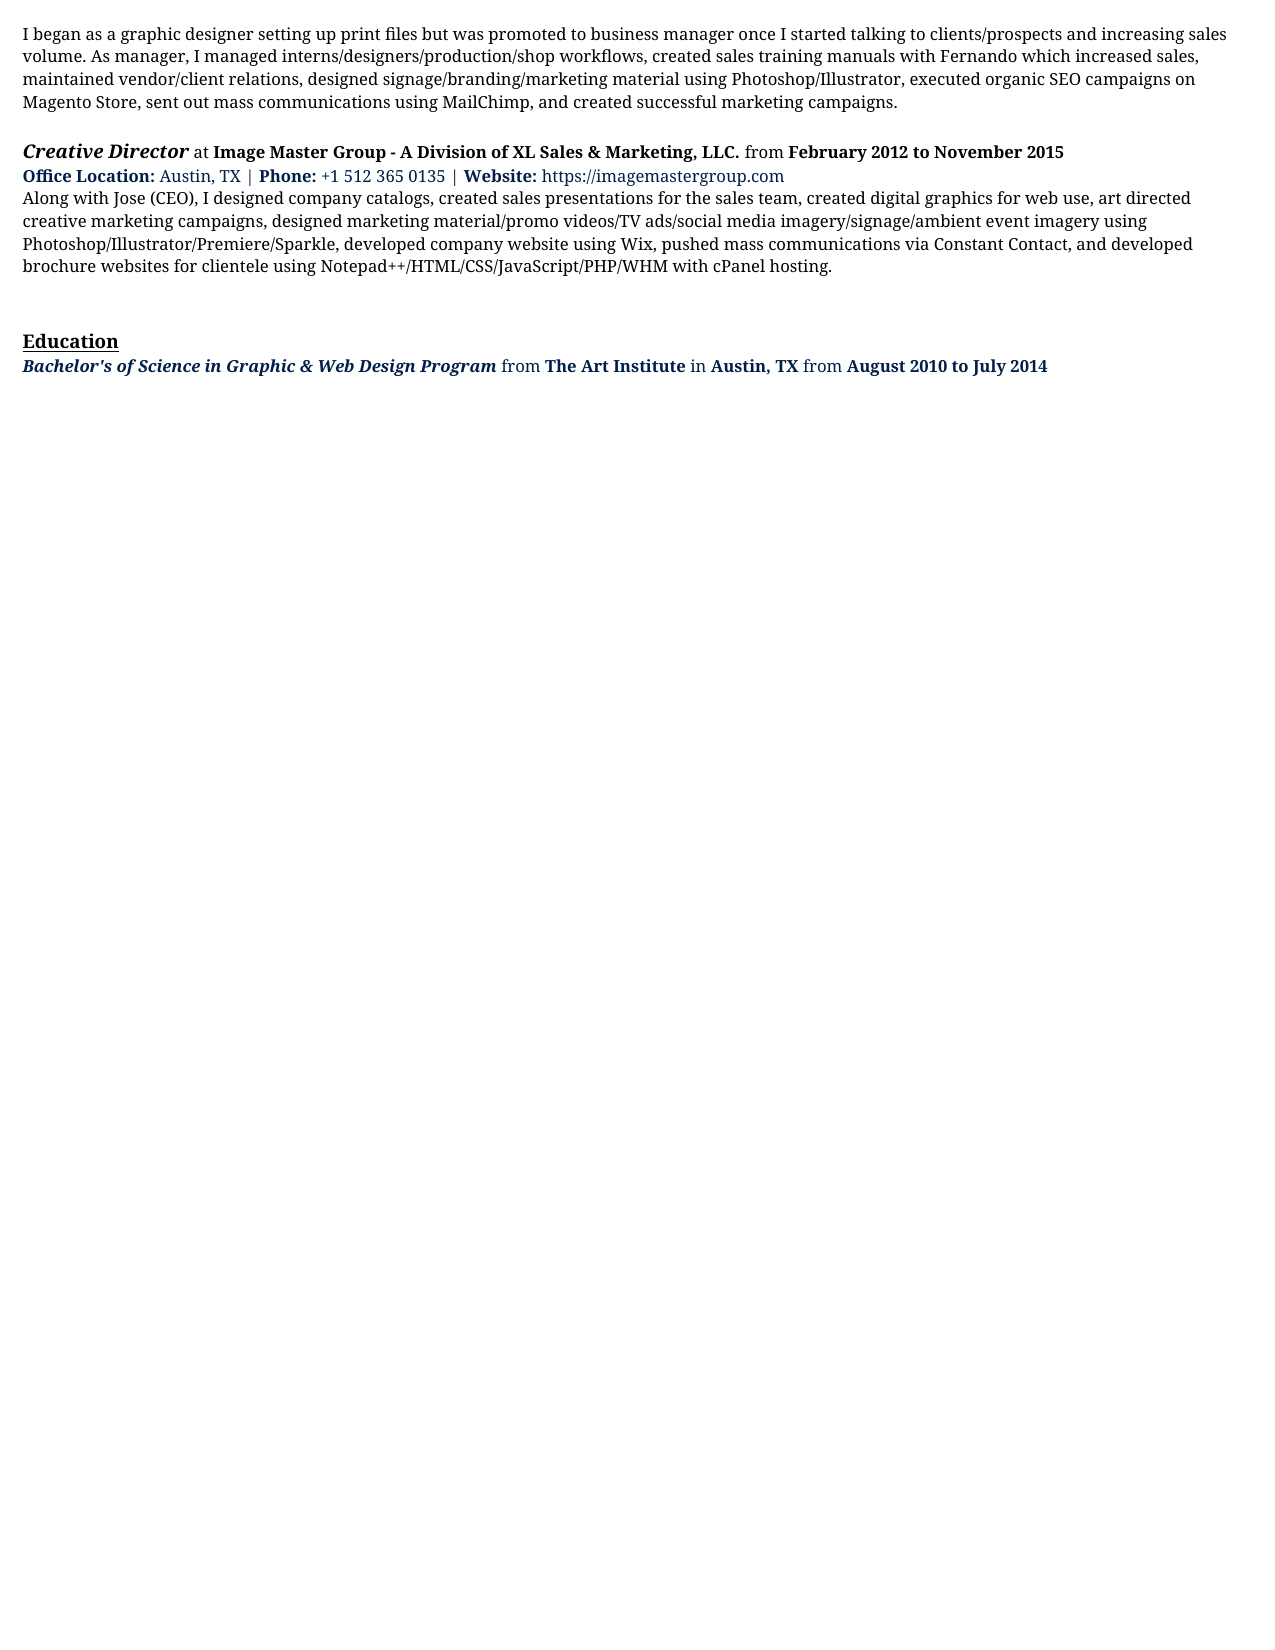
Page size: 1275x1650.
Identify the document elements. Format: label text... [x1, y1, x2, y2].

text Education [22, 329, 1253, 354]
text Creative Director at Image Master Group - A Division of XL Sales & Marketing, LLC. from February 2012 to November 2015 [22, 139, 1253, 164]
text Bachelor's of Science in Graphic & Web Design Program from The Art Institute in Austin, TX from August 2010 to July 2014 [22, 354, 1253, 377]
text I began as a graphic designer setting up print files but was promoted to business manager once I started talking to clients/prospects and increasing sales volume. As manager, I managed interns/designers/production/shop workflows, created sales training manuals with Fernando which increased sales, maintained vendor/client relations, designed signage/branding/marketing material using Photoshop/Illustrator, executed organic SEO campaigns on Magento Store, sent out mass communications using MailChimp, and created successful marketing campaigns. [22, 22, 1253, 113]
text Along with Jose (CEO), I designed company catalogs, created sales presentations for the sales team, created digital graphics for web use, art directed creative marketing campaigns, designed marketing material/promo videos/TV ads/social media imagery/signage/ambient event imagery using Photoshop/Illustrator/Premiere/Sparkle, developed company website using Wix, pushed mass communications via Constant Contact, and developed brochure websites for clientele using Notepad++/HTML/CSS/JavaScript/PHP/WHM with cPanel hosting. [22, 187, 1253, 278]
text Office Location: Austin, TX | Phone: +1 512 365 0135 | Website: https://imagemastergroup.com [22, 164, 1253, 187]
